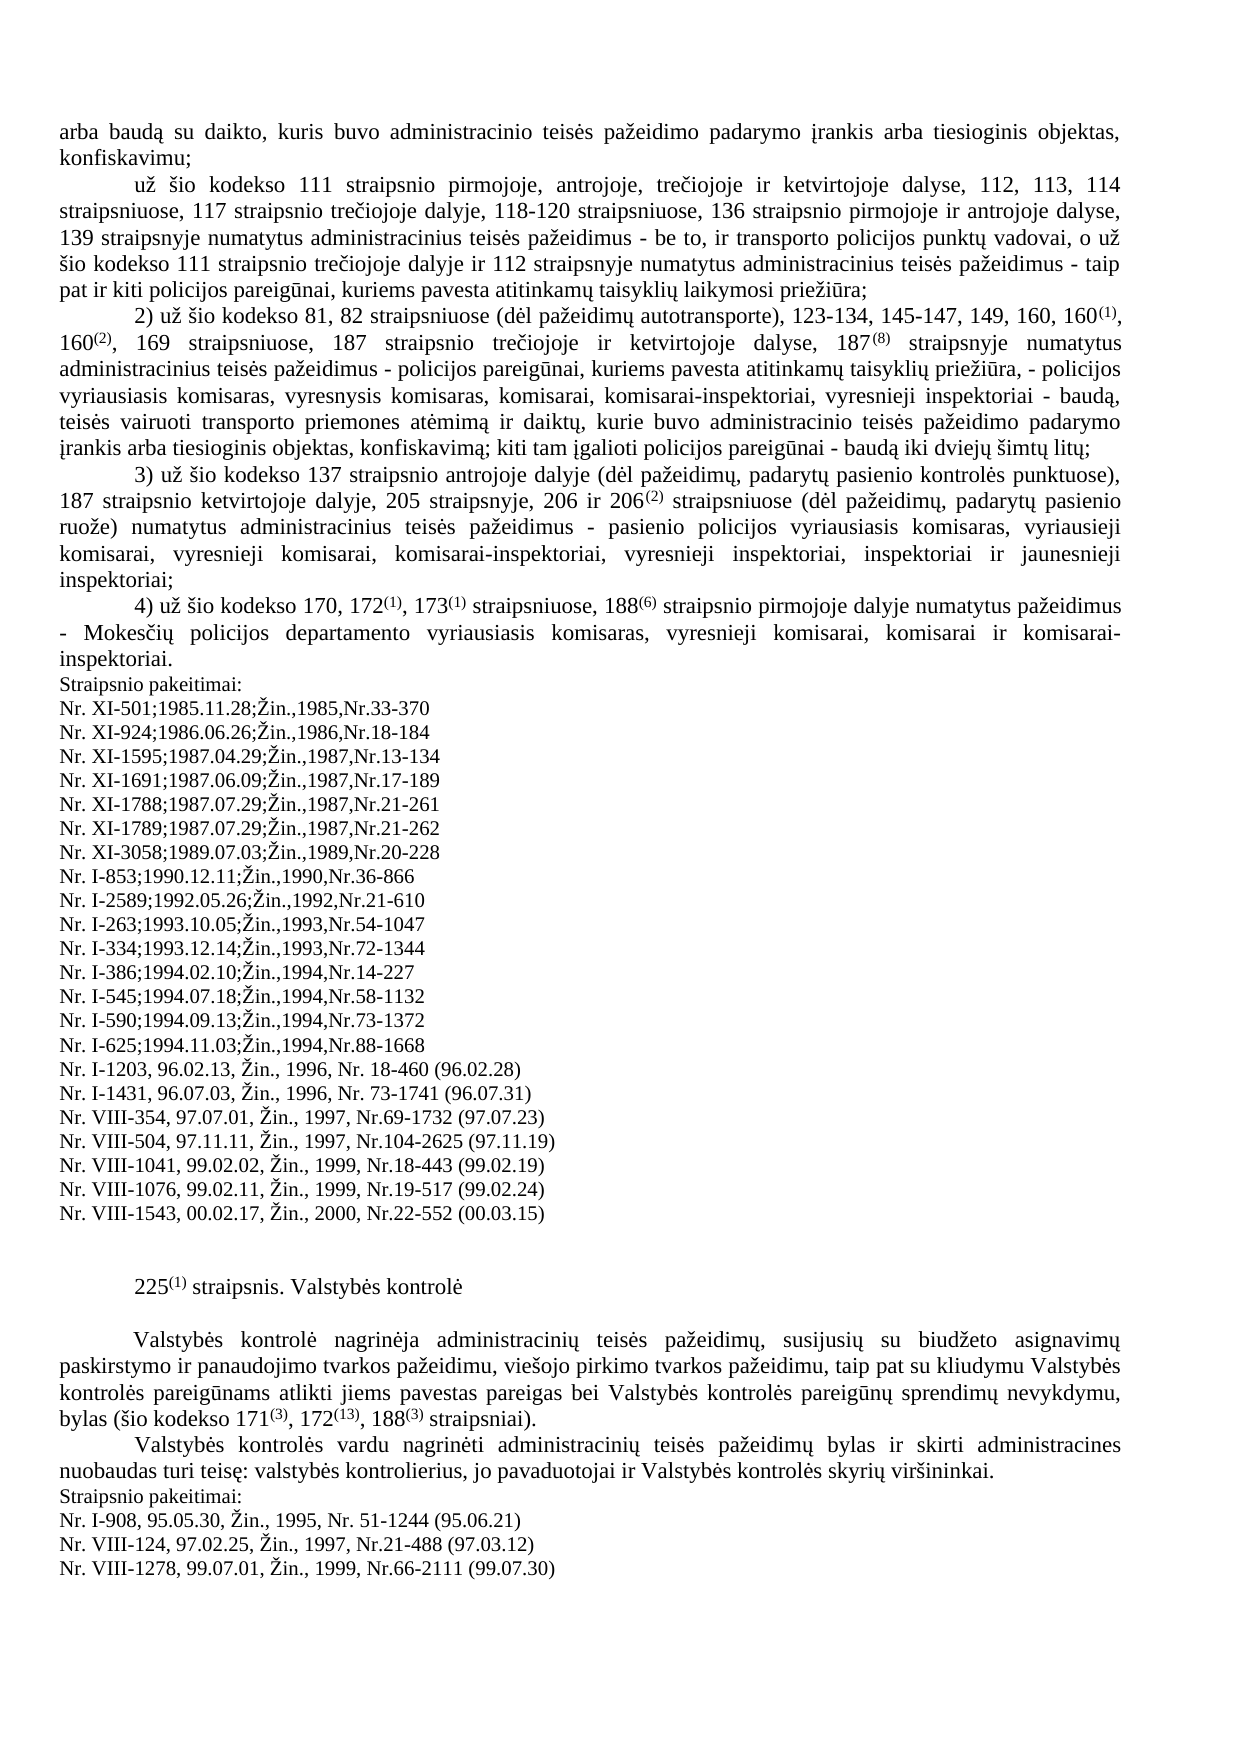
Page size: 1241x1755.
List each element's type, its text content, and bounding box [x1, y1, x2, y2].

text Nr. I-2589;1992.05.26;Žin.,1992,Nr.21-610 [59, 888, 1122, 912]
text Nr. I-590;1994.09.13;Žin.,1994,Nr.73-1372 [59, 1008, 1122, 1032]
text Nr. I-334;1993.12.14;Žin.,1993,Nr.72-1344 [59, 936, 1122, 960]
text Nr. XI-1691;1987.06.09;Žin.,1987,Nr.17-189 [59, 768, 1122, 792]
text Nr. XI-3058;1989.07.03;Žin.,1989,Nr.20-228 [59, 840, 1122, 864]
text Straipsnio pakeitimai: [59, 1484, 1122, 1508]
text Nr. I-263;1993.10.05;Žin.,1993,Nr.54-1047 [59, 912, 1122, 936]
text 2) už šio kodekso 81, 82 straipsniuose (dėl pažeidimų autotransporte), 123-134, 145-147, 149, 160, 160(1), 160(2), 169 straipsniuose, 187 straipsnio trečiojoje ir ketvirtojoje dalyse, 187(8) straipsnyje numatytus administracinius teisės pažeidimus - policijos pareigūnai, kuriems pavesta atitinkamų taisyklių priežiūra, - policijos vyriausiasis komisaras, vyresnysis komisaras, komisarai, komisarai-inspektoriai, vyresnieji inspektoriai - baudą, teisės vairuoti transporto priemones atėmimą ir daiktų, kurie buvo administracinio teisės pažeidimo padarymo įrankis arba tiesioginis objektas, konfiskavimą; kiti tam įgalioti policijos pareigūnai - baudą iki dviejų šimtų litų; [59, 303, 1122, 461]
text Straipsnio pakeitimai: [59, 672, 1122, 696]
text Nr. XI-1788;1987.07.29;Žin.,1987,Nr.21-261 [59, 792, 1122, 816]
text Nr. VIII-504, 97.11.11, Žin., 1997, Nr.104-2625 (97.11.19) [59, 1129, 1122, 1153]
text už šio kodekso 111 straipsnio pirmojoje, antrojoje, trečiojoje ir ketvirtojoje dalyse, 112, 113, 114 straipsniuose, 117 straipsnio trečiojoje dalyje, 118-120 straipsniuose, 136 straipsnio pirmojoje ir antrojoje dalyse, 139 straipsnyje numatytus administracinius teisės pažeidimus - be to, ir transporto policijos punktų vadovai, o už šio kodekso 111 straipsnio trečiojoje dalyje ir 112 straipsnyje numatytus administracinius teisės pažeidimus - taip pat ir kiti policijos pareigūnai, kuriems pavesta atitinkamų taisyklių laikymosi priežiūra; [59, 171, 1122, 303]
text Valstybės kontrolė nagrinėja administracinių teisės pažeidimų, susijusių su biudžeto asignavimų paskirstymo ir panaudojimo tvarkos pažeidimu, viešojo pirkimo tvarkos pažeidimu, taip pat su kliudymu Valstybės kontrolės pareigūnams atlikti jiems pavestas pareigas bei Valstybės kontrolės pareigūnų sprendimų nevykdymu, bylas (šio kodekso 171(3), 172(13), 188(3) straipsniai). [59, 1326, 1122, 1431]
text Nr. XI-501;1985.11.28;Žin.,1985,Nr.33-370 [59, 696, 1122, 720]
text Nr. I-1431, 96.07.03, Žin., 1996, Nr. 73-1741 (96.07.31) [59, 1081, 1122, 1105]
text Nr. I-625;1994.11.03;Žin.,1994,Nr.88-1668 [59, 1032, 1122, 1057]
text 225(1) straipsnis. Valstybės kontrolė [59, 1273, 1122, 1299]
text Nr. XI-924;1986.06.26;Žin.,1986,Nr.18-184 [59, 720, 1122, 744]
text Nr. VIII-1041, 99.02.02, Žin., 1999, Nr.18-443 (99.02.19) [59, 1153, 1122, 1177]
text Nr. VIII-1278, 99.07.01, Žin., 1999, Nr.66-2111 (99.07.30) [59, 1556, 1122, 1580]
text 4) už šio kodekso 170, 172(1), 173(1) straipsniuose, 188(6) straipsnio pirmojoje dalyje numatytus pažeidimus - Mokesčių policijos departamento vyriausiasis komisaras, vyresnieji komisarai, komisarai ir komisarai-inspektoriai. [59, 592, 1122, 672]
text Nr. I-908, 95.05.30, Žin., 1995, Nr. 51-1244 (95.06.21) [59, 1508, 1122, 1532]
text Nr. I-853;1990.12.11;Žin.,1990,Nr.36-866 [59, 864, 1122, 888]
text 3) už šio kodekso 137 straipsnio antrojoje dalyje (dėl pažeidimų, padarytų pasienio kontrolės punktuose), 187 straipsnio ketvirtojoje dalyje, 205 straipsnyje, 206 ir 206(2) straipsniuose (dėl pažeidimų, padarytų pasienio ruože) numatytus administracinius teisės pažeidimus - pasienio policijos vyriausiasis komisaras, vyriausieji komisarai, vyresnieji komisarai, komisarai-inspektoriai, vyresnieji inspektoriai, inspektoriai ir jaunesnieji inspektoriai; [59, 461, 1122, 592]
text Nr. I-1203, 96.02.13, Žin., 1996, Nr. 18-460 (96.02.28) [59, 1057, 1122, 1081]
text Nr. VIII-1543, 00.02.17, Žin., 2000, Nr.22-552 (00.03.15) [59, 1201, 1122, 1225]
text Nr. VIII-1076, 99.02.11, Žin., 1999, Nr.19-517 (99.02.24) [59, 1177, 1122, 1201]
text Nr. XI-1595;1987.04.29;Žin.,1987,Nr.13-134 [59, 744, 1122, 768]
text Nr. VIII-124, 97.02.25, Žin., 1997, Nr.21-488 (97.03.12) [59, 1532, 1122, 1556]
text Nr. VIII-354, 97.07.01, Žin., 1997, Nr.69-1732 (97.07.23) [59, 1105, 1122, 1129]
text Valstybės kontrolės vardu nagrinėti administracinių teisės pažeidimų bylas ir skirti administracines nuobaudas turi teisę: valstybės kontrolierius, jo pavaduotojai ir Valstybės kontrolės skyrių viršininkai. [59, 1431, 1122, 1484]
text arba baudą su daikto, kuris buvo administracinio teisės pažeidimo padarymo įrankis arba tiesioginis objektas, konfiskavimu; [59, 118, 1122, 171]
text Nr. XI-1789;1987.07.29;Žin.,1987,Nr.21-262 [59, 816, 1122, 840]
text Nr. I-545;1994.07.18;Žin.,1994,Nr.58-1132 [59, 984, 1122, 1008]
text Nr. I-386;1994.02.10;Žin.,1994,Nr.14-227 [59, 960, 1122, 984]
